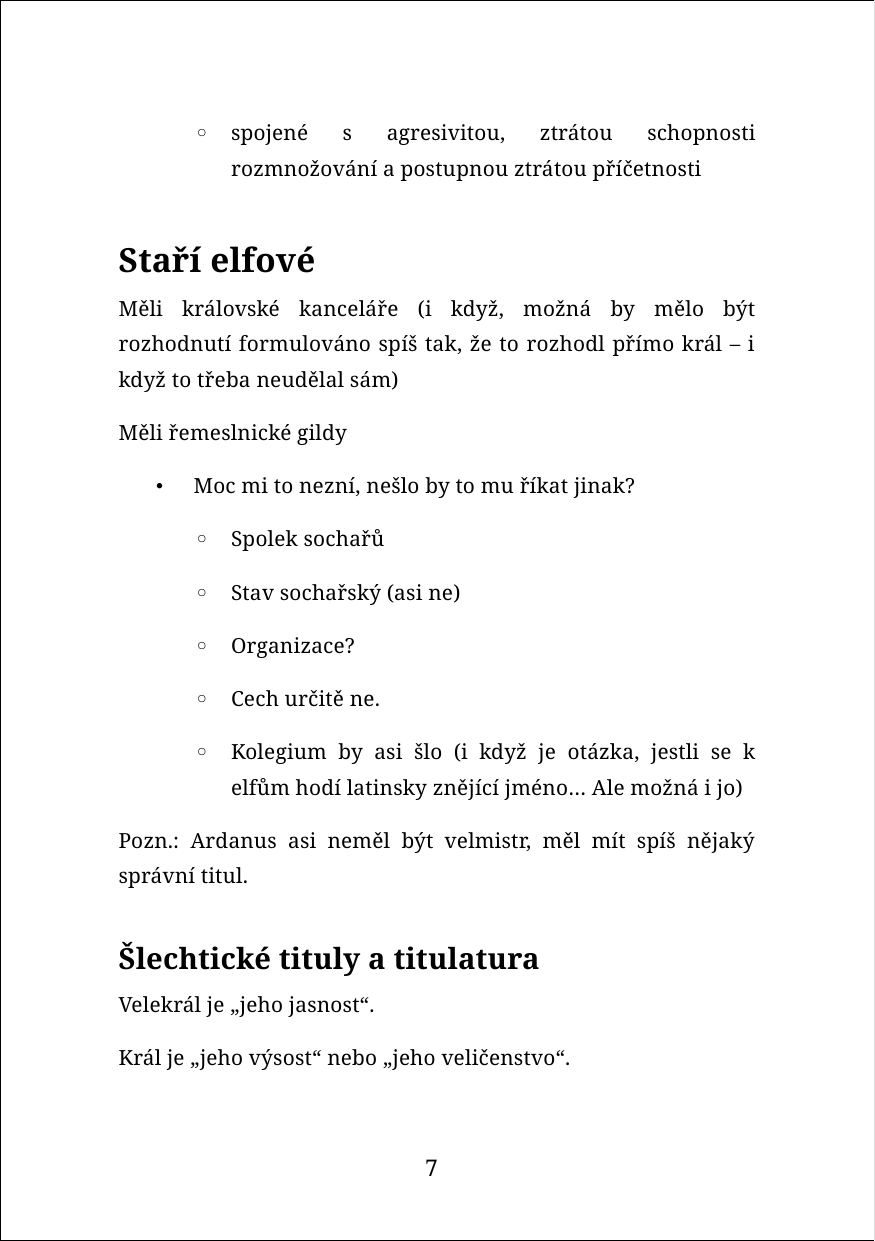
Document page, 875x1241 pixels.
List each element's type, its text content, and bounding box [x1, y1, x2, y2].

text Velekrál je „jeho jasnost“. [118, 990, 756, 1018]
text Král je „jeho výsost“ nebo „jeho veličenstvo“. [118, 1043, 756, 1072]
list Kolegium by asi šlo (i když je otázka, jestli se k elfům hodí latinsky znějící jméno… Ale možná i jo) [193, 737, 756, 801]
list spojené s agresivitou, ztrátou schopnosti rozmnožování a postupnou ztrátou příčetnosti [193, 118, 756, 182]
list Stav sochařský (asi ne) [193, 578, 756, 606]
list Spolek sochařů [193, 524, 756, 553]
subtitle Staří elfové [118, 237, 756, 282]
list Moc mi to nezní, nešlo by to mu říkat jinak? [156, 471, 756, 500]
list Cech určitě ne. [193, 684, 756, 713]
subtitle Šlechtické tituly a titulatura [118, 938, 756, 978]
text Pozn.: Ardanus asi neměl být velmistr, měl mít spíš nějaký správní titul. [118, 826, 756, 890]
list Organizace? [193, 631, 756, 659]
text Měli královské kanceláře (i když, možná by mělo být rozhodnutí formulováno spíš tak, že to rozhodl přímo král – i když to třeba neudělal sám) [118, 294, 756, 393]
text Měli řemeslnické gildy [118, 418, 756, 446]
